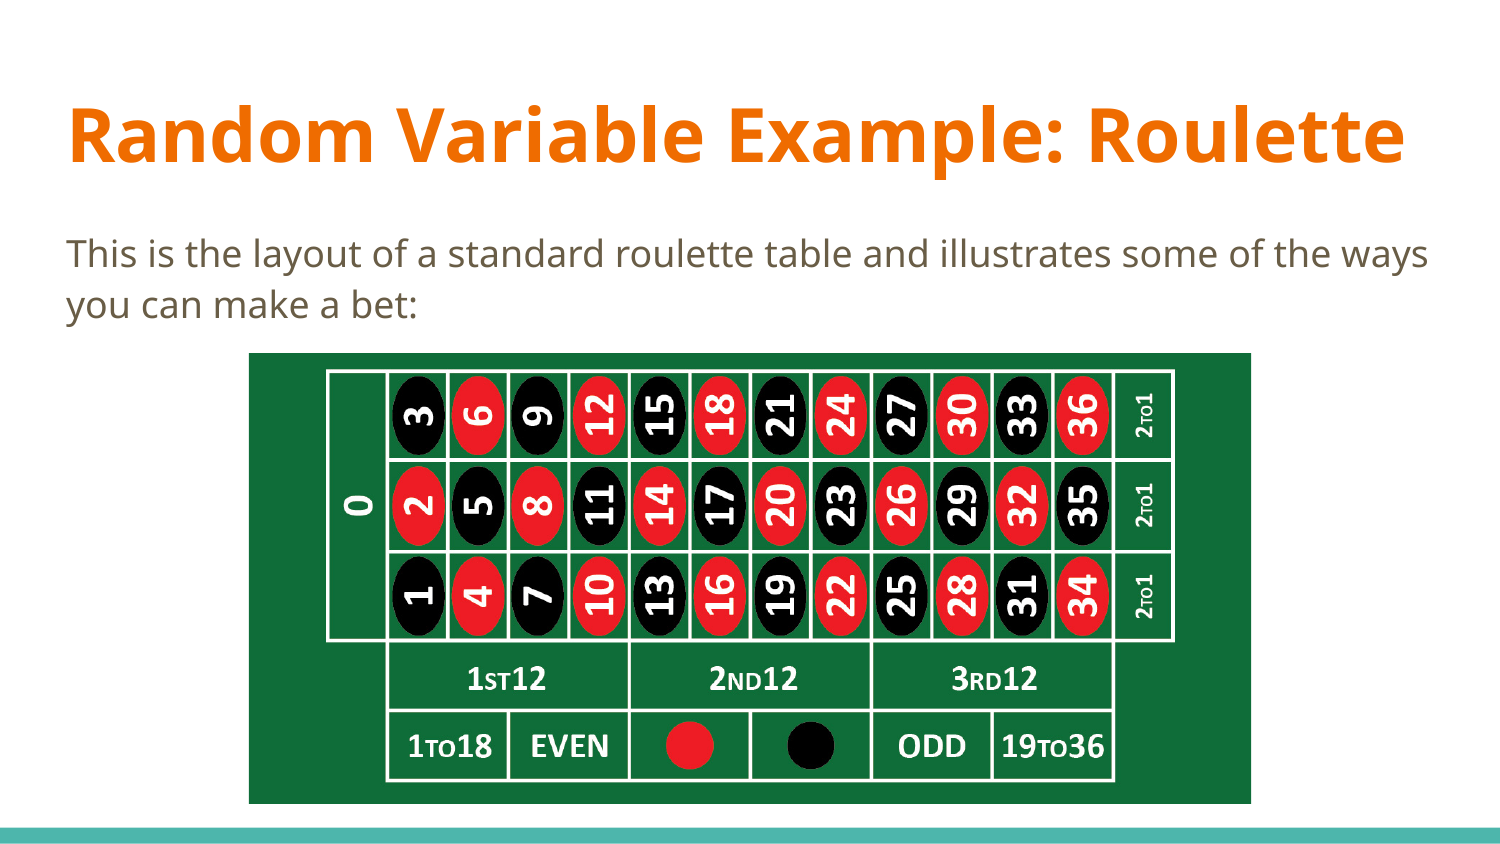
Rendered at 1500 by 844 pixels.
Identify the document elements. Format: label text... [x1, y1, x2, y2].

title Random Variable Example: Roulette [51, 72, 1449, 189]
picture [248, 353, 1252, 804]
list This is the layout of a standard roulette table and illustrates some of the ways you can make a bet: [51, 207, 1449, 750]
